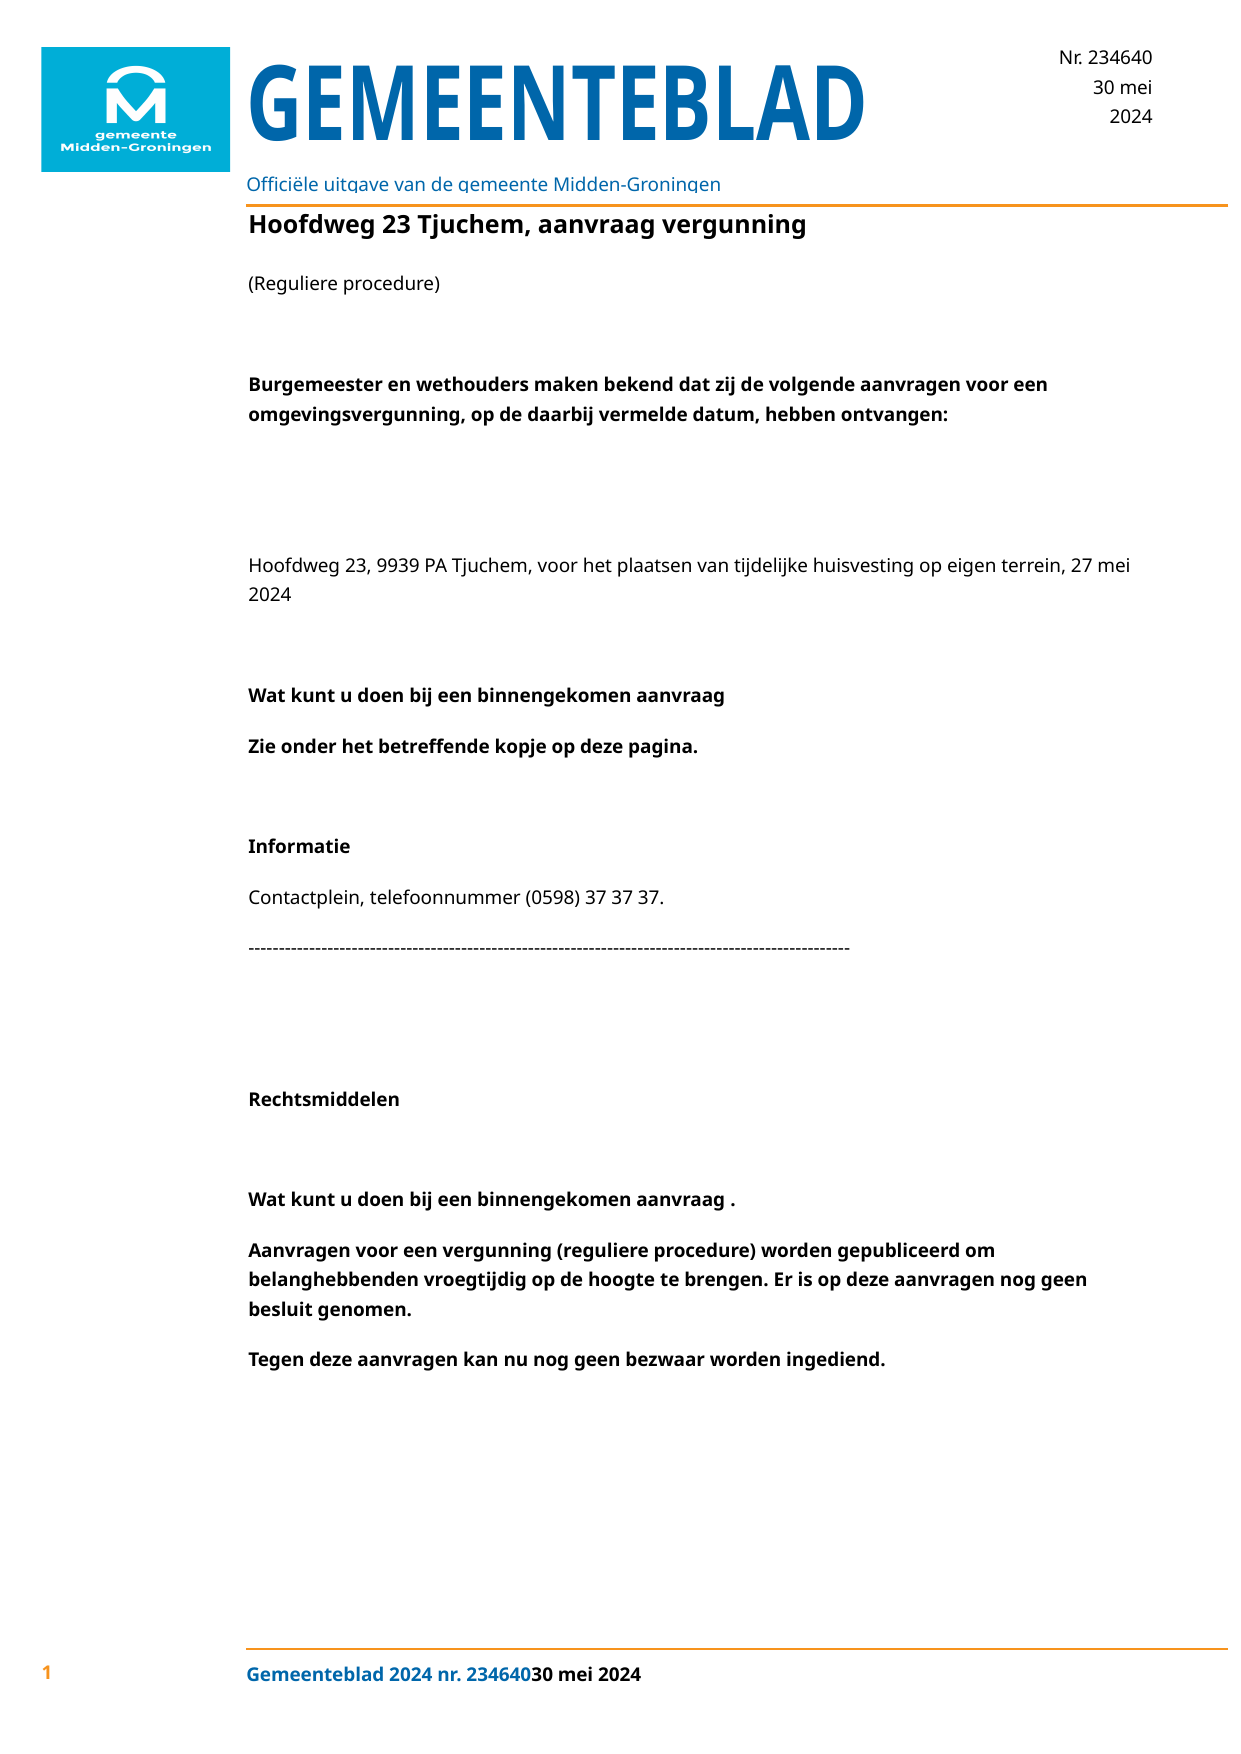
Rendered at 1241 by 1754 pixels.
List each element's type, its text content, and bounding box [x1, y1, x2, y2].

picture [107, 89, 165, 122]
text Hoofdweg 23 Tjuchem, aanvraag vergunning [248, 207, 1152, 241]
text Zie onder het betreffende kopje op deze pagina. [248, 733, 1152, 758]
text Tegen deze aanvragen kan nu nog geen bezwaar worden ingediend. [248, 1347, 1152, 1372]
picture [184, 146, 190, 153]
picture [108, 66, 164, 82]
text Wat kunt u doen bij een binnengekomen aanvraag [248, 682, 1152, 708]
text Rechtsmiddelen [248, 1086, 1152, 1111]
text Wat kunt u doen bij een binnengekomen aanvraag . [248, 1187, 1152, 1212]
text Burgemeester en wethouders maken bekend dat zij de volgende aanvragen voor een omgevingsvergunning, op de daarbij vermelde datum, hebben ontvangen: [248, 371, 1152, 426]
text Contactplein, telefoonnummer (0598) 37 37 37. [248, 884, 1152, 910]
text --------------------------------------------------------------------------------------------------- [248, 934, 1152, 960]
text (Reguliere procedure) [248, 270, 1152, 296]
text Aanvragen voor een vergunning (reguliere procedure) worden gepubliceerd om belanghebbenden vroegtijdig op de hoogte te brengen. Er is op deze aanvragen nog geen besluit genomen. [248, 1237, 1152, 1322]
text Hoofdweg 23, 9939 PA Tjuchem, voor het plaatsen van tijdelijke huisvesting op eigen terrein, 27 mei 2024 [248, 552, 1152, 607]
text Informatie [248, 834, 1152, 859]
